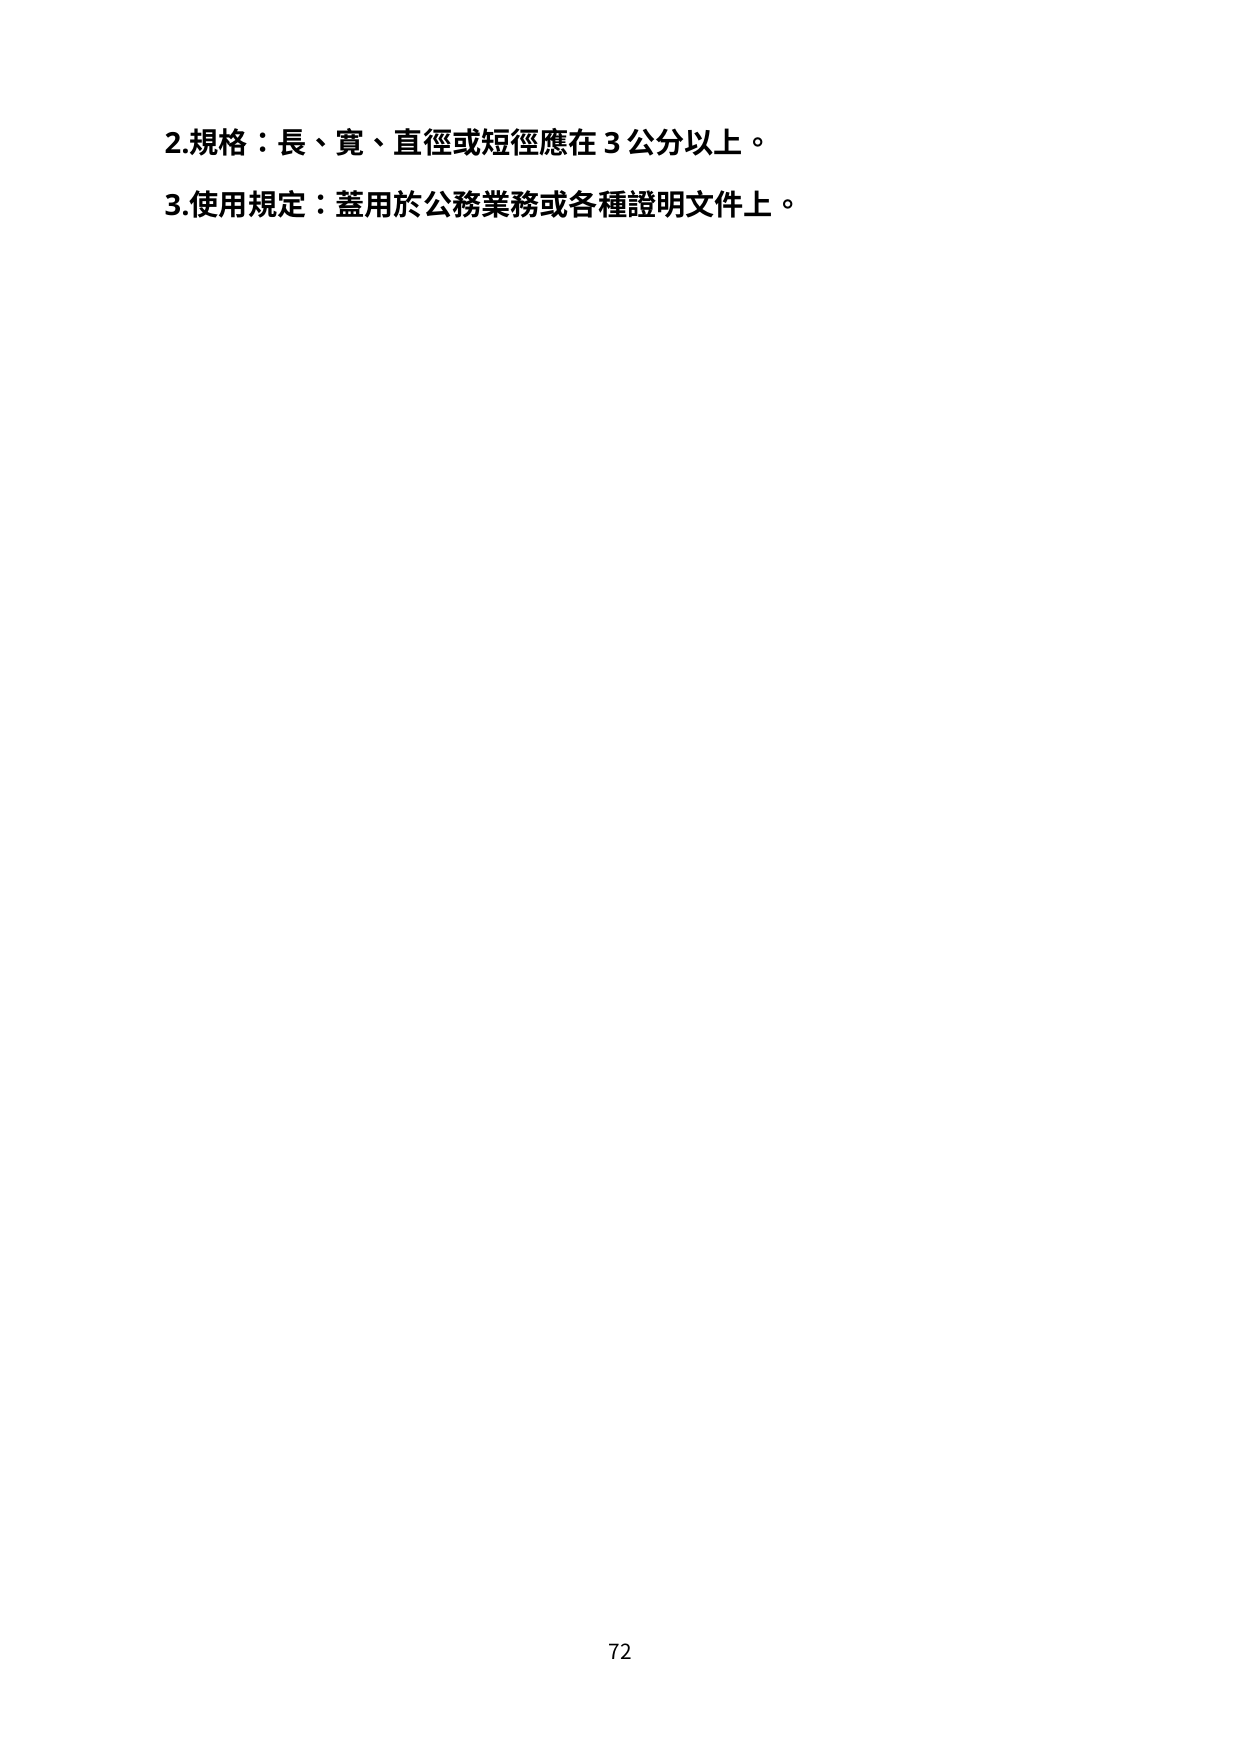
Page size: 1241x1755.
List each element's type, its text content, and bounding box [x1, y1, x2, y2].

text 2.規格：長、寛、直徑或短徑應在3公分以上。 [89, 103, 1166, 166]
text 3.使用規定：蓋用於公務業務或各種證明文件上。 [89, 166, 1166, 228]
